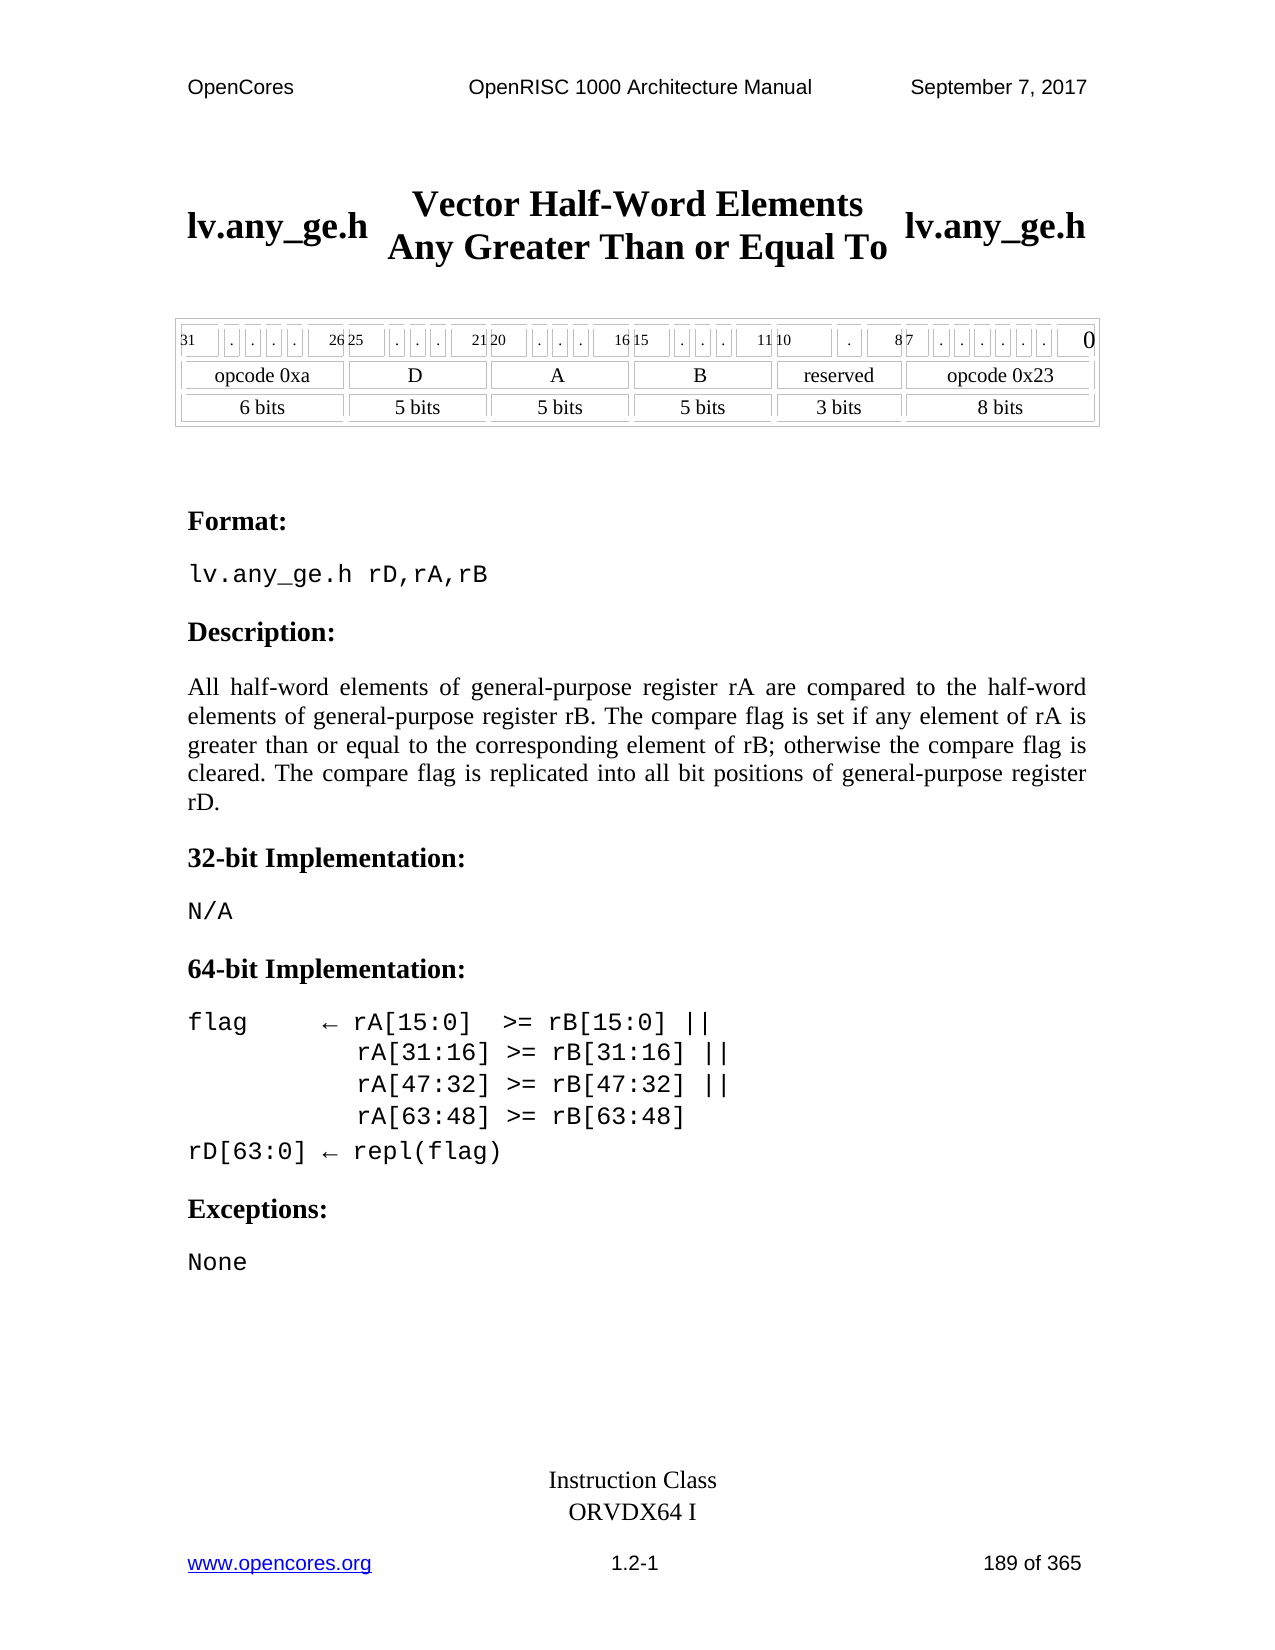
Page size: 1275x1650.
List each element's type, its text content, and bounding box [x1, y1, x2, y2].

text N/A [187, 898, 1087, 927]
text lv.any_ge.h rD,rA,rB [187, 561, 1087, 590]
text Description: [187, 615, 1087, 647]
text 64-bit Implementation: [187, 952, 1087, 984]
text Exceptions: [187, 1192, 1087, 1224]
text flag ← rA[15:0] >= rB[15:0] || rA[31:16] >= rB[31:16] || rA[47:32] >= rB[47:32] || rA[63:48] >= rB[63:48] rD[63:0] ← repl(flag) [187, 1009, 1087, 1167]
text None [187, 1249, 1087, 1278]
text All half-word elements of general-purpose register rA are compared to the half-word elements of general-purpose register rB. The compare flag is set if any element of rA is greater than or equal to the corresponding element of rB; otherwise the compare flag is cleared. The compare flag is replicated into all bit positions of general-purpose register rD. [187, 672, 1087, 816]
text Format: [187, 504, 1087, 536]
text 32-bit Implementation: [187, 841, 1087, 873]
